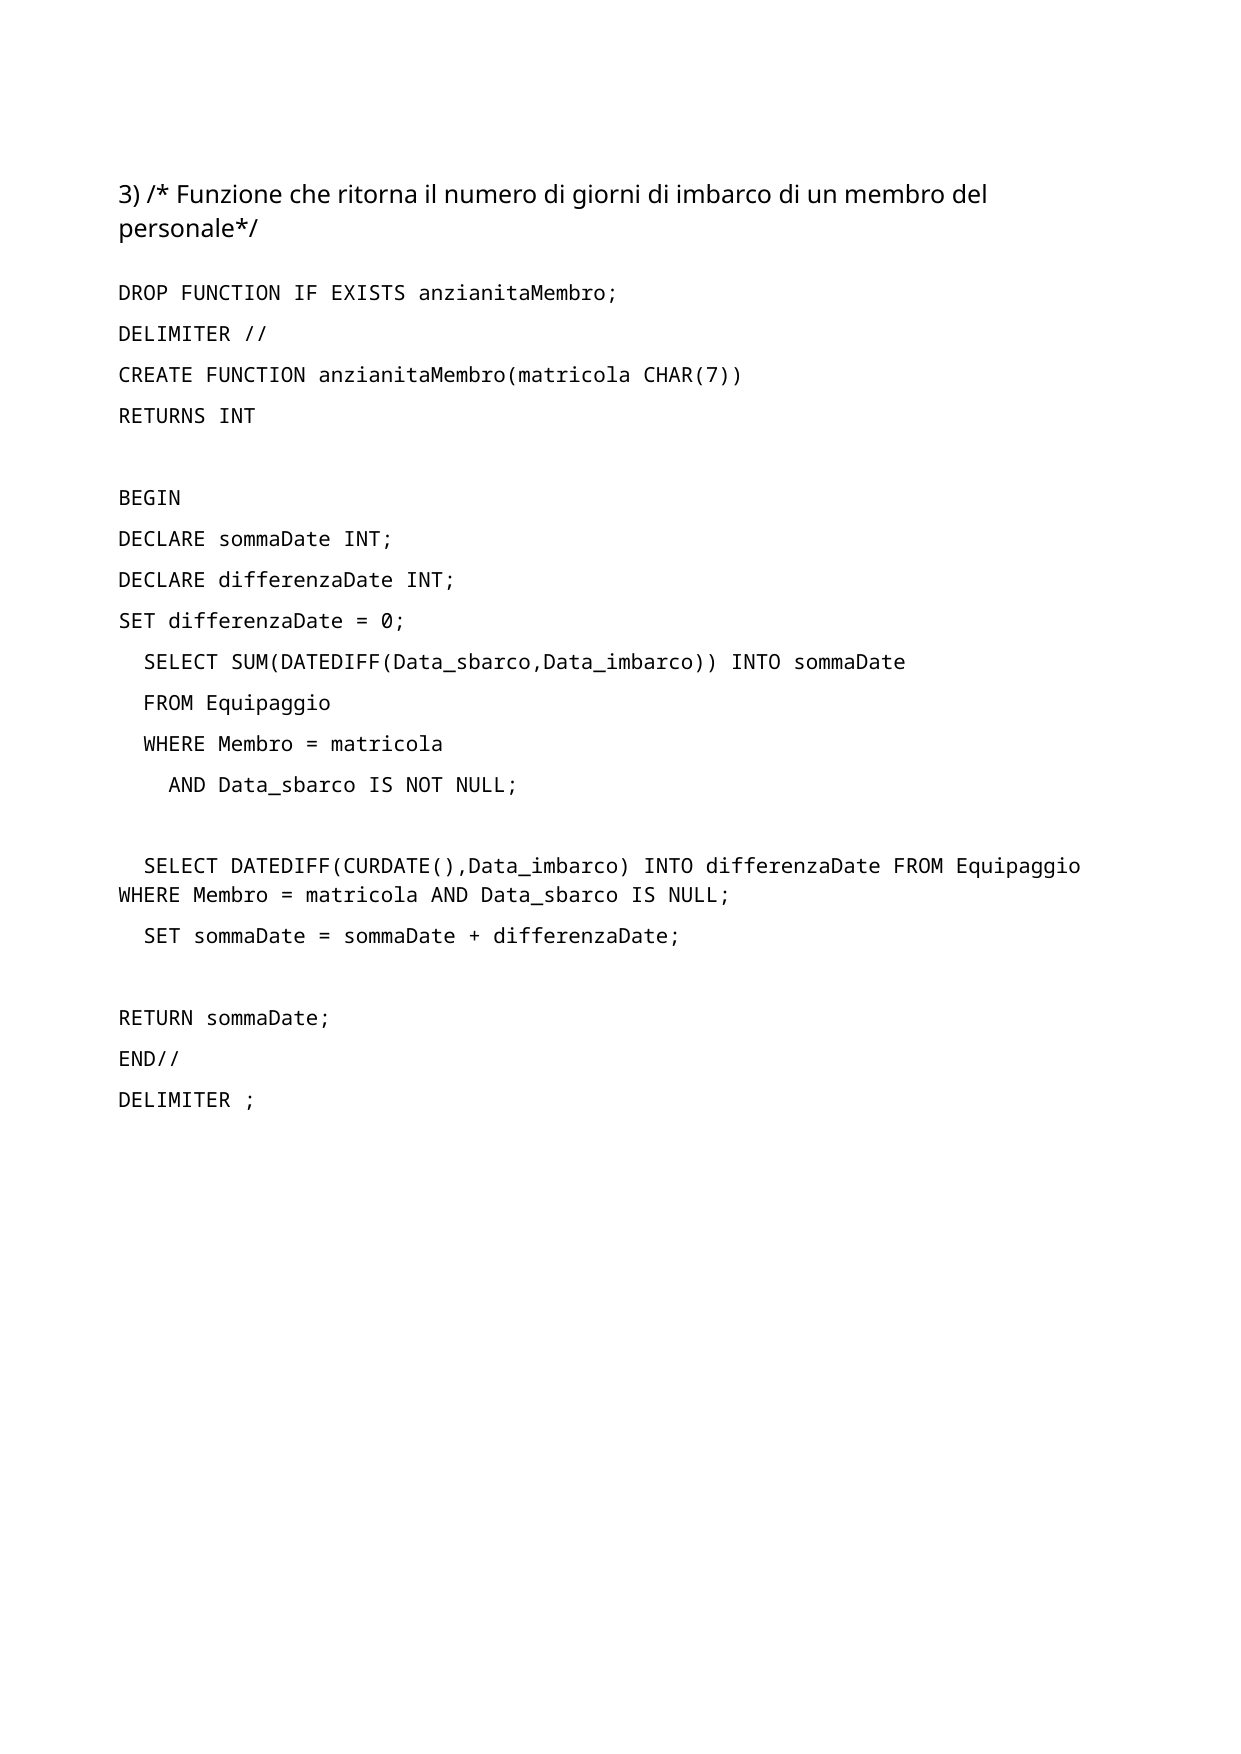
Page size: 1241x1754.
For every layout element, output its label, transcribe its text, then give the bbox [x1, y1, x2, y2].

text WHERE Membro = matricola [118, 729, 1122, 757]
text RETURNS INT [118, 401, 1122, 430]
text 3) /* Funzione che ritorna il numero di giorni di imbarco di un membro del personale*/ [118, 176, 1122, 244]
text BEGIN [118, 483, 1122, 512]
text DECLARE sommaDate INT; [118, 524, 1122, 553]
text SET sommaDate = sommaDate + differenzaDate; [118, 921, 1122, 949]
text SELECT SUM(DATEDIFF(Data_sbarco,Data_imbarco)) INTO sommaDate [118, 647, 1122, 675]
text SELECT DATEDIFF(CURDATE(),Data_imbarco) INTO differenzaDate FROM Equipaggio WHERE Membro = matricola AND Data_sbarco IS NULL; [118, 852, 1122, 908]
text DROP FUNCTION IF EXISTS anzianitaMembro; [118, 278, 1122, 307]
text CREATE FUNCTION anzianitaMembro(matricola CHAR(7)) [118, 360, 1122, 389]
text DELIMITER // [118, 319, 1122, 348]
text DECLARE differenzaDate INT; [118, 565, 1122, 593]
text AND Data_sbarco IS NOT NULL; [118, 770, 1122, 798]
text RETURN sommaDate; [118, 1003, 1122, 1031]
text FROM Equipaggio [118, 688, 1122, 716]
text SET differenzaDate = 0; [118, 606, 1122, 634]
text DELIMITER ; [118, 1085, 1122, 1113]
text END// [118, 1044, 1122, 1072]
